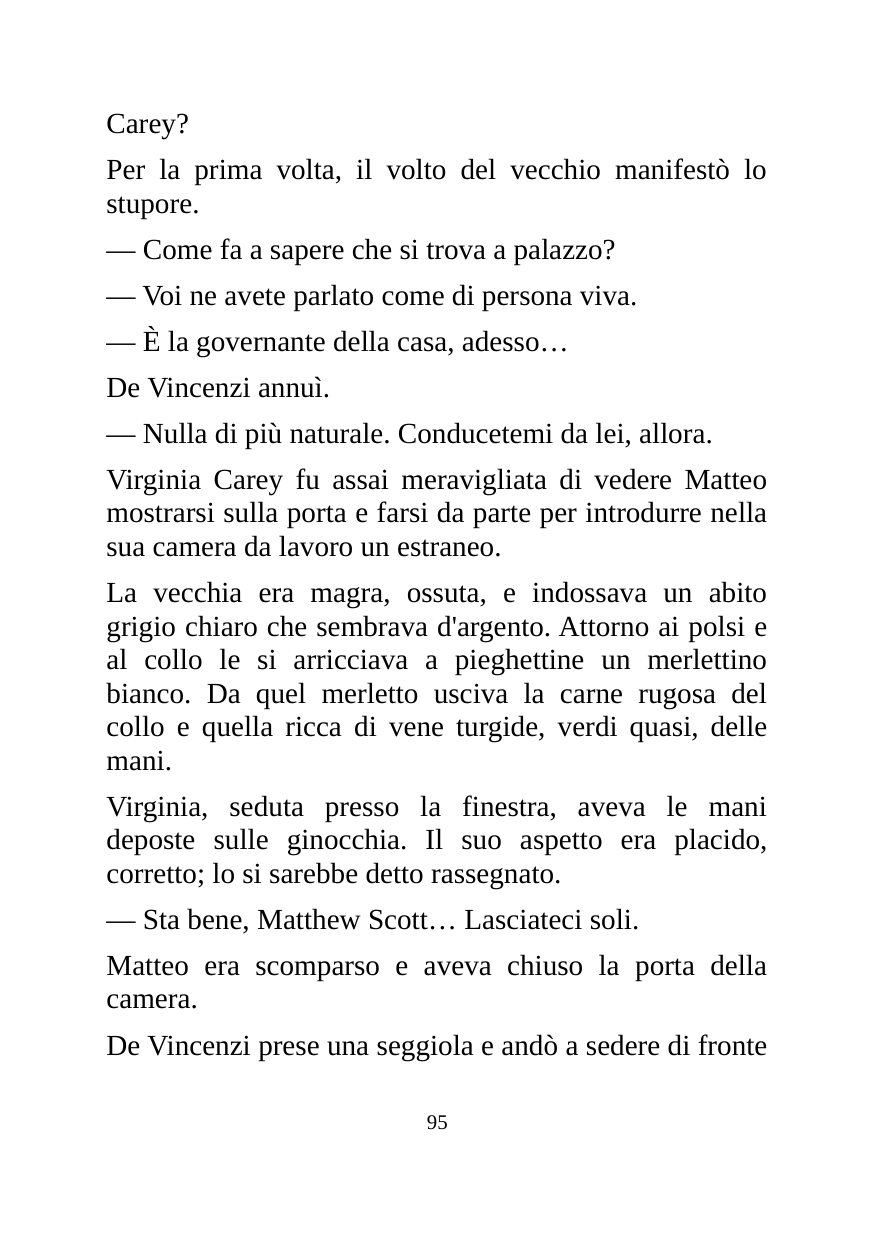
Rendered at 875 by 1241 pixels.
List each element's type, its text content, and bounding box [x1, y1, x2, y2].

text — È la governante della casa, adesso… [106, 324, 768, 357]
text De Vincenzi annuì. [106, 370, 768, 403]
text — Come fa a sapere che si trova a palazzo? [106, 232, 768, 265]
text Virginia, seduta presso la finestra, aveva le mani deposte sulle ginocchia. Il suo aspetto era placido, corretto; lo si sarebbe detto rassegnato. [106, 789, 768, 889]
text Per la prima volta, il volto del vecchio manifestò lo stupore. [106, 152, 768, 219]
text Carey? [106, 106, 768, 140]
text De Vincenzi prese una seggiola e andò a sedere di fronte [106, 1028, 768, 1061]
text Matteo era scomparso e aveva chiuso la porta della camera. [106, 948, 768, 1015]
text — Voi ne avete parlato come di persona viva. [106, 278, 768, 311]
text — Nulla di più naturale. Conducetemi da lei, allora. [106, 416, 768, 449]
text — Sta bene, Matthew Scott… Lasciateci soli. [106, 902, 768, 936]
text Virginia Carey fu assai meravigliata di vedere Matteo mostrarsi sulla porta e farsi da parte per introdurre nella sua camera da lavoro un estraneo. [106, 462, 768, 563]
text La vecchia era magra, ossuta, e indossava un abito grigio chiaro che sembrava d'argento. Attorno ai polsi e al collo le si arricciava a pieghettine un merlettino bianco. Da quel merletto usciva la carne rugosa del collo e quella ricca di vene turgide, verdi quasi, delle mani. [106, 575, 768, 776]
